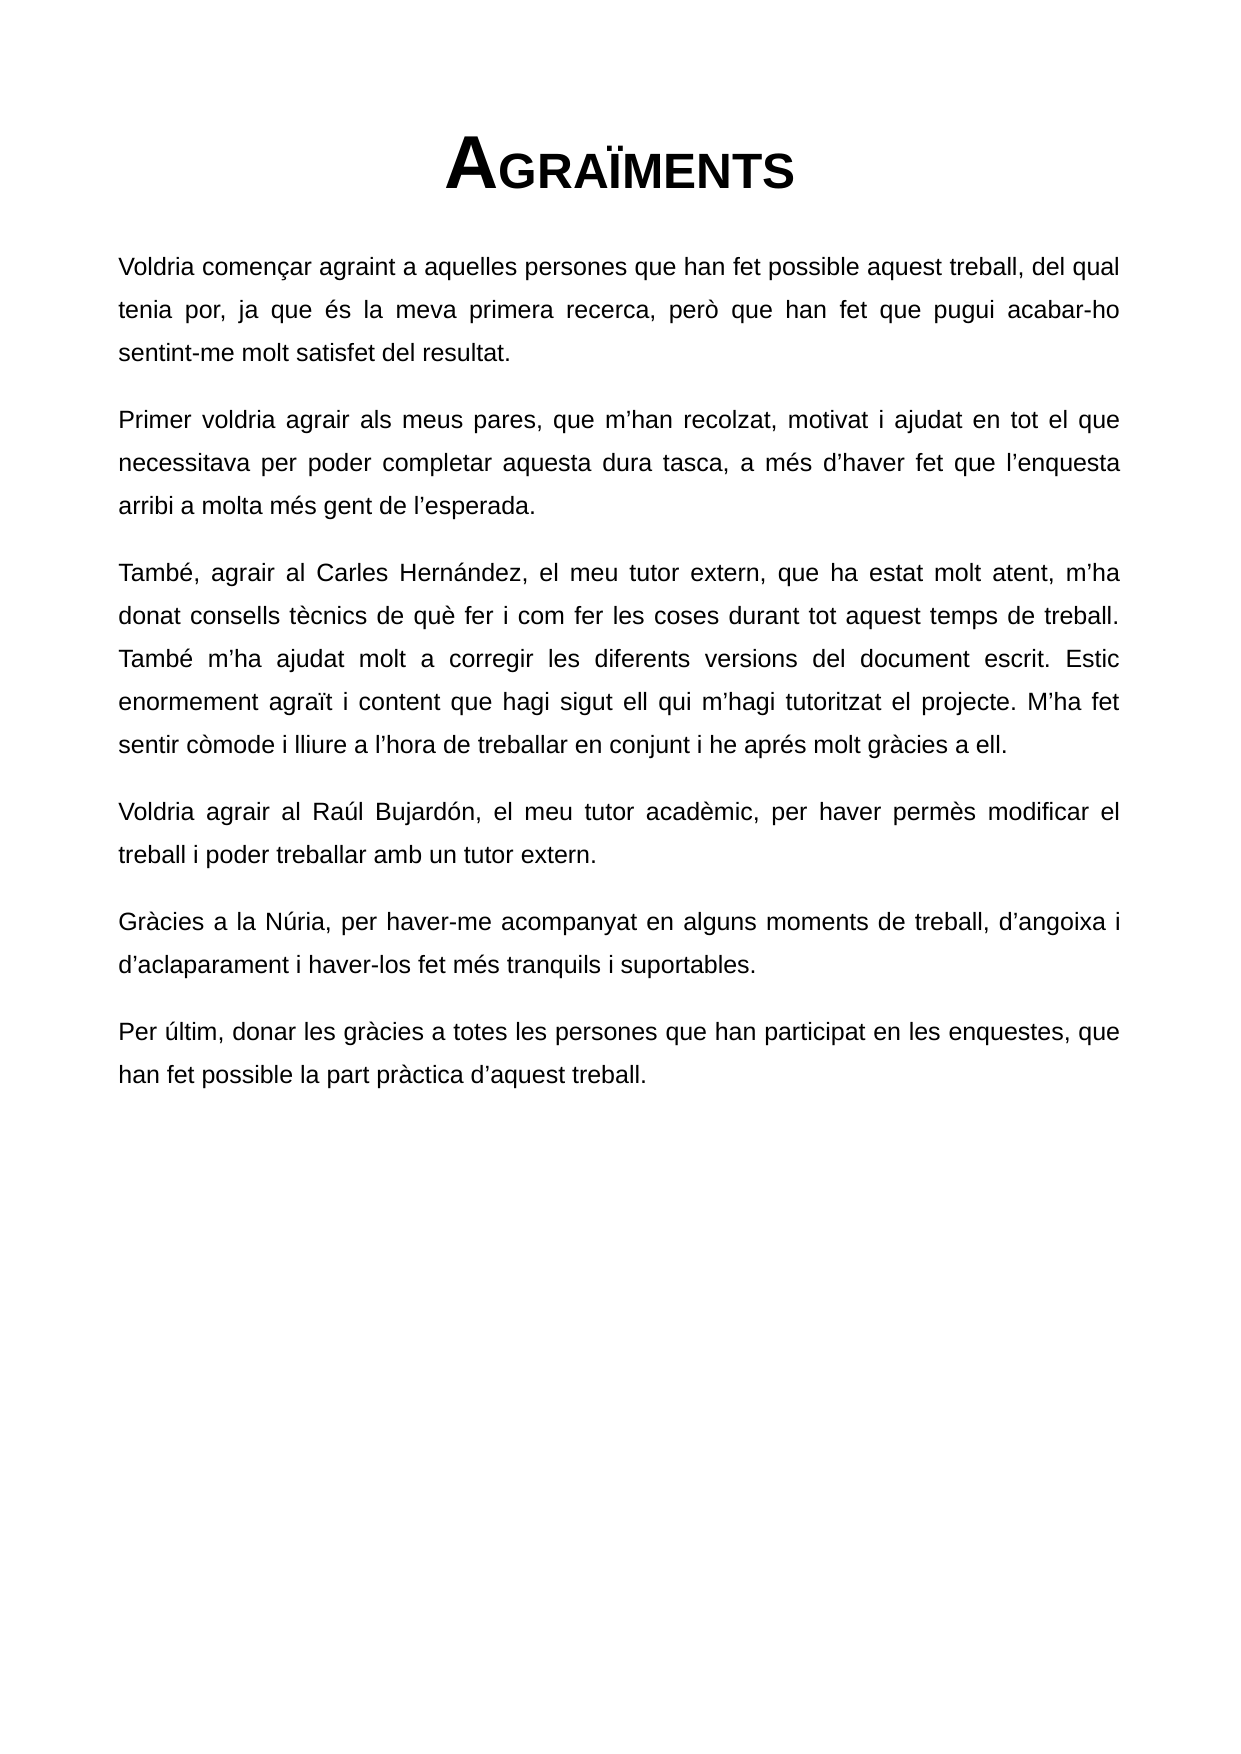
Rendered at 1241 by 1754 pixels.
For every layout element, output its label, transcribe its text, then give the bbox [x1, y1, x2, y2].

text Gràcies a la Núria, per haver-me acompanyat en alguns moments de treball, d’angoixa i d’aclaparament i haver-los fet més tranquils i suportables. [118, 907, 1122, 979]
text També, agrair al Carles Hernández, el meu tutor extern, que ha estat molt atent, m’ha donat consells tècnics de què fer i com fer les coses durant tot aquest temps de treball. També m’ha ajudat molt a corregir les diferents versions del document escrit. Estic enormement agraït i content que hagi sigut ell qui m’hagi tutoritzat el projecte. M’ha fet sentir còmode i lliure a l’hora de treballar en conjunt i he aprés molt gràcies a ell. [118, 558, 1122, 759]
text Voldria començar agraint a aquelles persones que han fet possible aquest treball, del qual tenia por, ja que és la meva primera recerca, però que han fet que pugui acabar-ho sentint-me molt satisfet del resultat. [118, 252, 1122, 367]
text Primer voldria agrair als meus pares, que m’han recolzat, motivat i ajudat en tot el que necessitava per poder completar aquesta dura tasca, a més d’haver fet que l’enquesta arribi a molta més gent de l’esperada. [118, 405, 1122, 520]
text Agraïments [118, 118, 1122, 204]
text Per últim, donar les gràcies a totes les persones que han participat en les enquestes, que han fet possible la part pràctica d’aquest treball. [118, 1017, 1122, 1089]
text Voldria agrair al Raúl Bujardón, el meu tutor acadèmic, per haver permès modificar el treball i poder treballar amb un tutor extern. [118, 797, 1122, 869]
